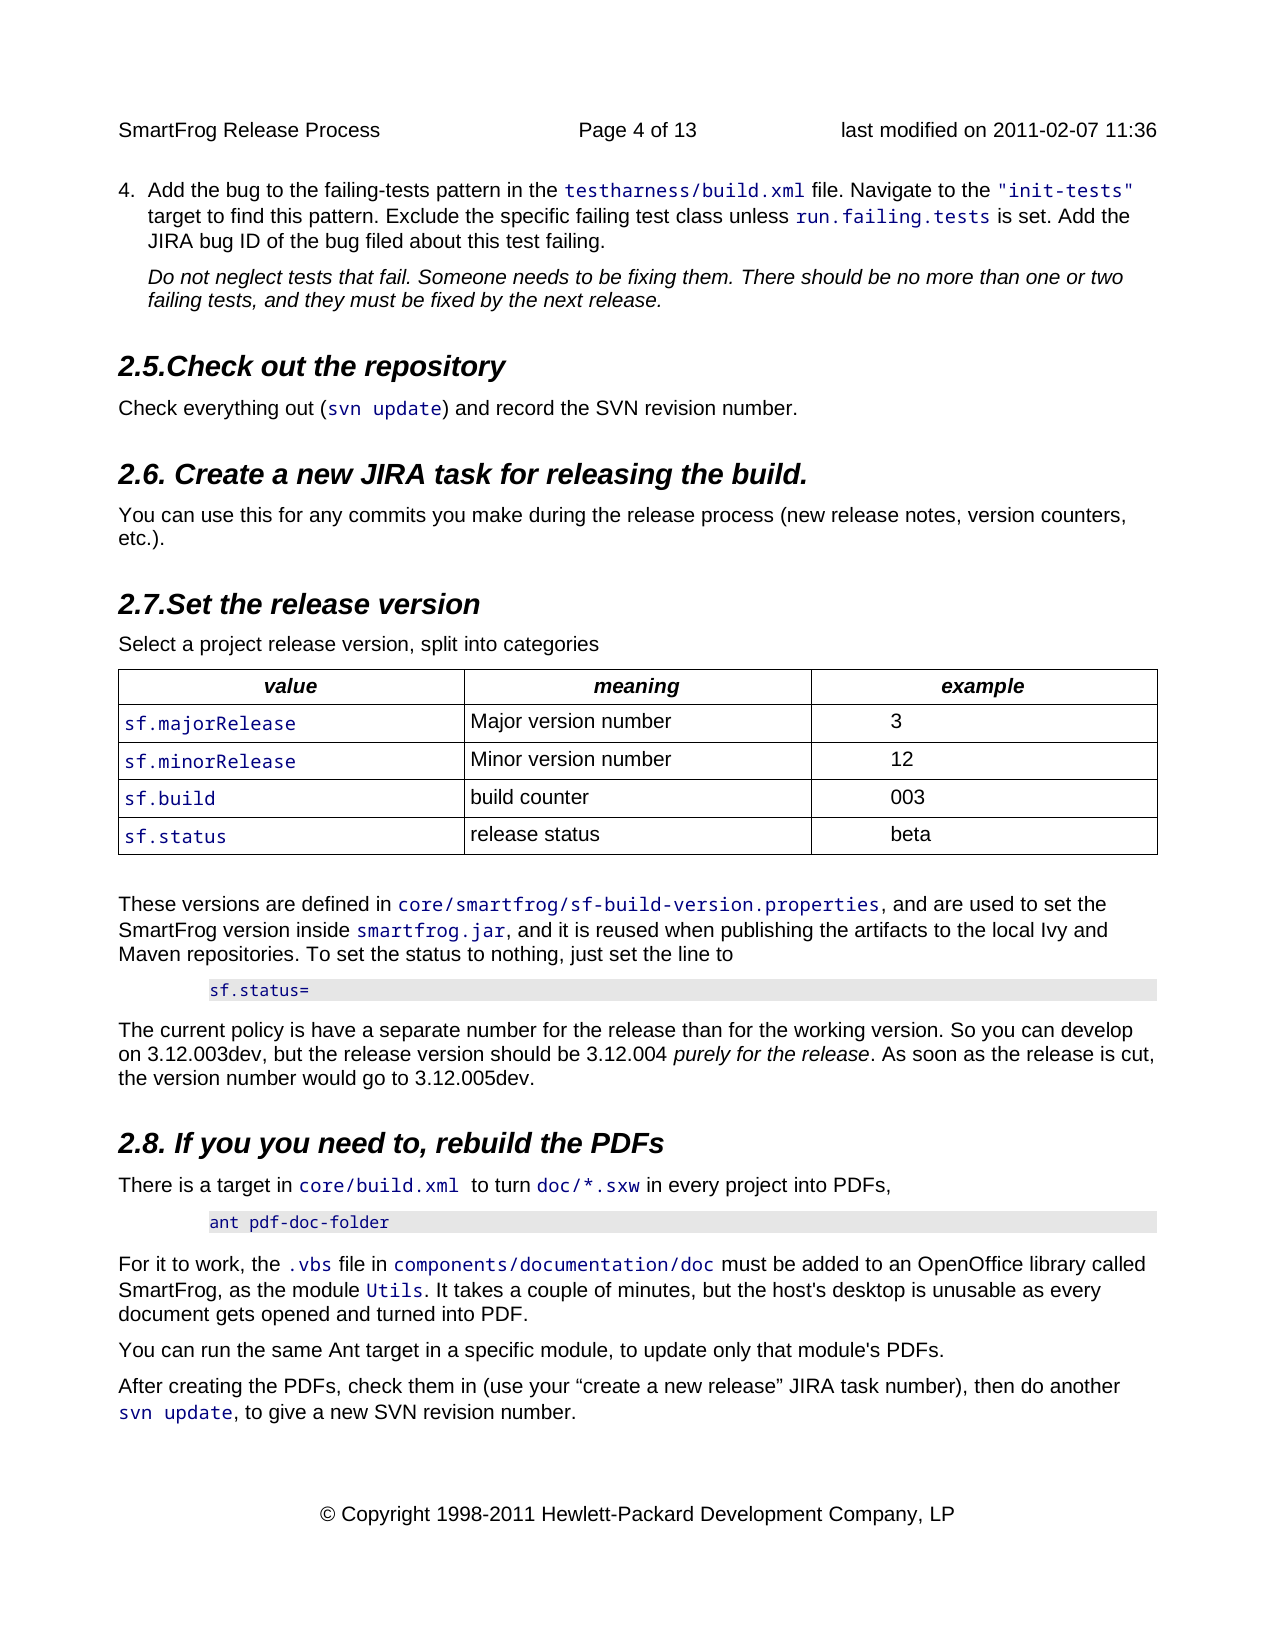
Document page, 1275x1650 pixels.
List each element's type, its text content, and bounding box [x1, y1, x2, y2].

table_header example [812, 670, 1157, 704]
text Do not neglect tests that fail. Someone needs to be fixing them. There should be no more than one or two failing tests, and they must be fixed by the next release. [148, 265, 1157, 312]
table_cell 12 [812, 743, 1157, 779]
table_cell sf.minorRelease [119, 743, 464, 779]
text sf.status= [209, 979, 1157, 1001]
text The current policy is have a separate number for the release than for the working version. So you can develop on 3.12.003dev, but the release version should be 3.12.004 purely for the release. As soon as the release is cut, the version number would go to 3.12.005dev. [118, 1019, 1157, 1089]
table_cell build counter [465, 780, 811, 817]
table_cell sf.build [119, 780, 464, 817]
table_cell sf.majorRelease [119, 705, 464, 742]
table_cell release status [465, 818, 811, 854]
subtitle Set the release version [118, 588, 1157, 620]
text Check everything out (svn update) and record the SVN revision number. [118, 395, 1157, 421]
table_cell Minor version number [465, 743, 811, 779]
table_cell 3 [812, 705, 1157, 742]
text Select a project release version, split into categories [118, 633, 1157, 656]
table_cell Major version number [465, 705, 811, 742]
table_header value [119, 670, 464, 704]
subtitle If you you need to, rebuild the PDFs [118, 1127, 1157, 1159]
table_cell beta [812, 818, 1157, 854]
text You can run the same Ant target in a specific module, to update only that module's PDFs. [118, 1339, 1157, 1362]
text There is a target in core/build.xml to turn doc/*.sxw in every project into PDFs, [118, 1172, 1157, 1198]
subtitle Create a new JIRA task for releasing the build. [118, 458, 1157, 491]
subtitle Check out the repository [118, 350, 1157, 382]
text ant pdf-doc-folder [209, 1211, 1157, 1233]
text For it to work, the .vbs file in components/documentation/doc must be added to an OpenOffice library called SmartFrog, as the module Utils. It takes a couple of minutes, but the host's desktop is unusable as every document gets opened and turned into PDF. [118, 1251, 1157, 1326]
text You can use this for any commits you make during the release process (new release notes, version counters, etc.). [118, 503, 1157, 550]
table_cell 003 [812, 780, 1157, 817]
text These versions are defined in core/smartfrog/sf-build-version.properties, and are used to set the SmartFrog version inside smartfrog.jar, and it is reused when publishing the artifacts to the local Ivy and Maven repositories. To set the status to nothing, just set the line to [118, 891, 1157, 966]
table_cell sf.status [119, 818, 464, 854]
table_header meaning [465, 670, 811, 704]
text After creating the PDFs, check them in (use your “create a new release” JIRA task number), then do another svn update, to give a new SVN revision number. [118, 1375, 1157, 1424]
list Add the bug to the failing-tests pattern in the testharness/build.xml file. Navigate to the "init-tests" target to find this pattern. Exclude the specific failing test class unless run.failing.tests is set. Add the JIRA bug ID of the bug filed about this test failing. [118, 177, 1157, 253]
